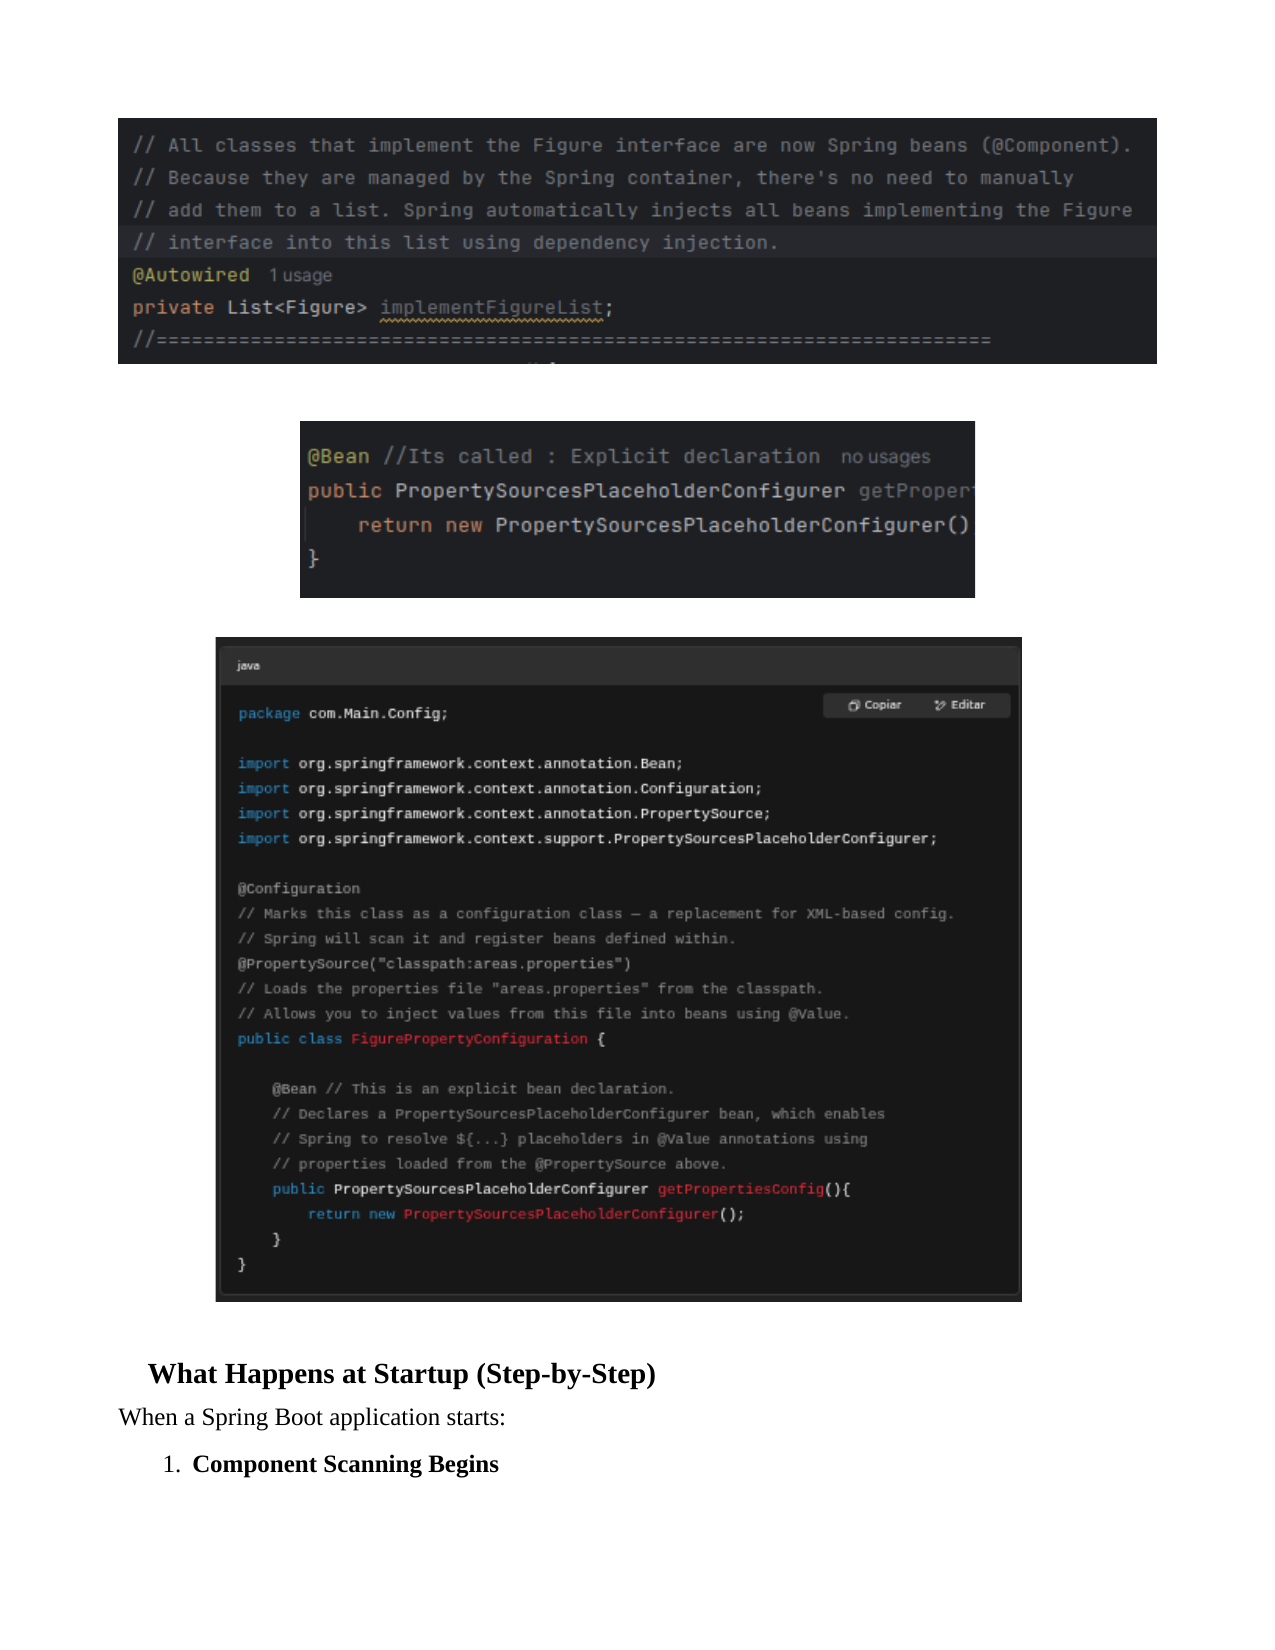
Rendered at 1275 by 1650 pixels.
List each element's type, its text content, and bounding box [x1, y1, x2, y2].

picture [215, 637, 1022, 1302]
picture [300, 421, 976, 598]
subtitle ✅ What Happens at Startup (Step-by-Step) [118, 1356, 1157, 1389]
text When a Spring Boot application starts: [118, 1402, 1157, 1431]
picture [118, 118, 1157, 364]
list Component Scanning Begins [162, 1449, 1157, 1478]
